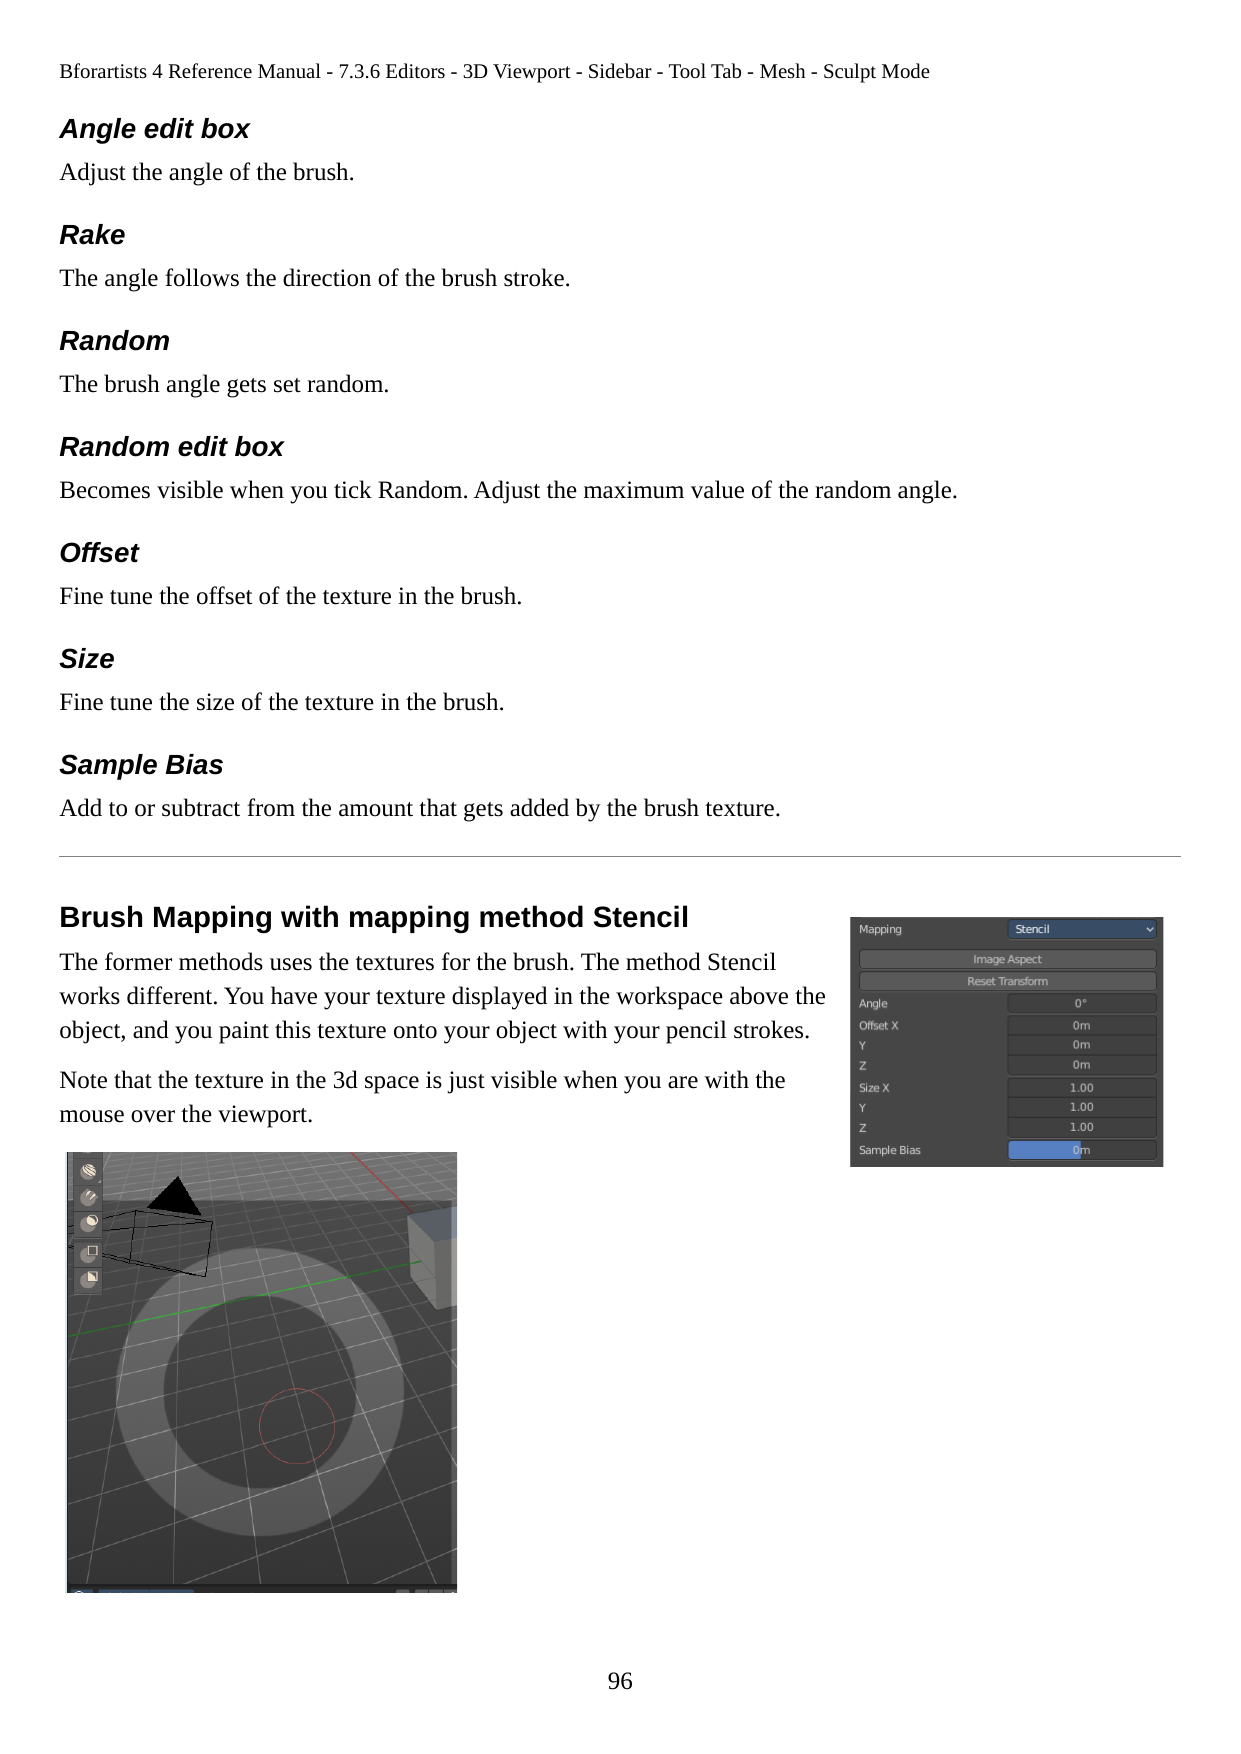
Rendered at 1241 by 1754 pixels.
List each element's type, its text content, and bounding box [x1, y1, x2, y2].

text Fine tune the offset of the texture in the brush. [59, 581, 1181, 609]
subtitle Sample Bias [59, 748, 1181, 780]
text Adjust the angle of the brush. [59, 157, 1181, 186]
subtitle Size [59, 642, 1181, 674]
text Note that the texture in the 3d space is just visible when you are with the mouse over the viewport. [59, 1065, 850, 1128]
text The former methods uses the textures for the brush. The method Stencil works different. You have your texture displayed in the workspace above the object, and you paint this texture onto your object with your pencil strokes. [59, 947, 850, 1044]
subtitle Angle edit box [59, 113, 1181, 144]
text Fine tune the size of the texture in the brush. [59, 687, 1181, 715]
text Becomes visible when you tick Random. Adjust the maximum value of the random angle. [59, 475, 1181, 503]
picture [850, 917, 1164, 1167]
subtitle Brush Mapping with mapping method Stencil [59, 900, 1181, 934]
subtitle Offset [59, 536, 1181, 568]
text The angle follows the direction of the brush stroke. [59, 263, 1181, 292]
picture [65, 1152, 458, 1593]
subtitle Random [59, 324, 1181, 356]
subtitle Random edit box [59, 430, 1181, 462]
text Add to or subtract from the amount that gets added by the brush texture. [59, 793, 1181, 821]
text The brush angle gets set random. [59, 369, 1181, 398]
subtitle Rake [59, 218, 1181, 250]
